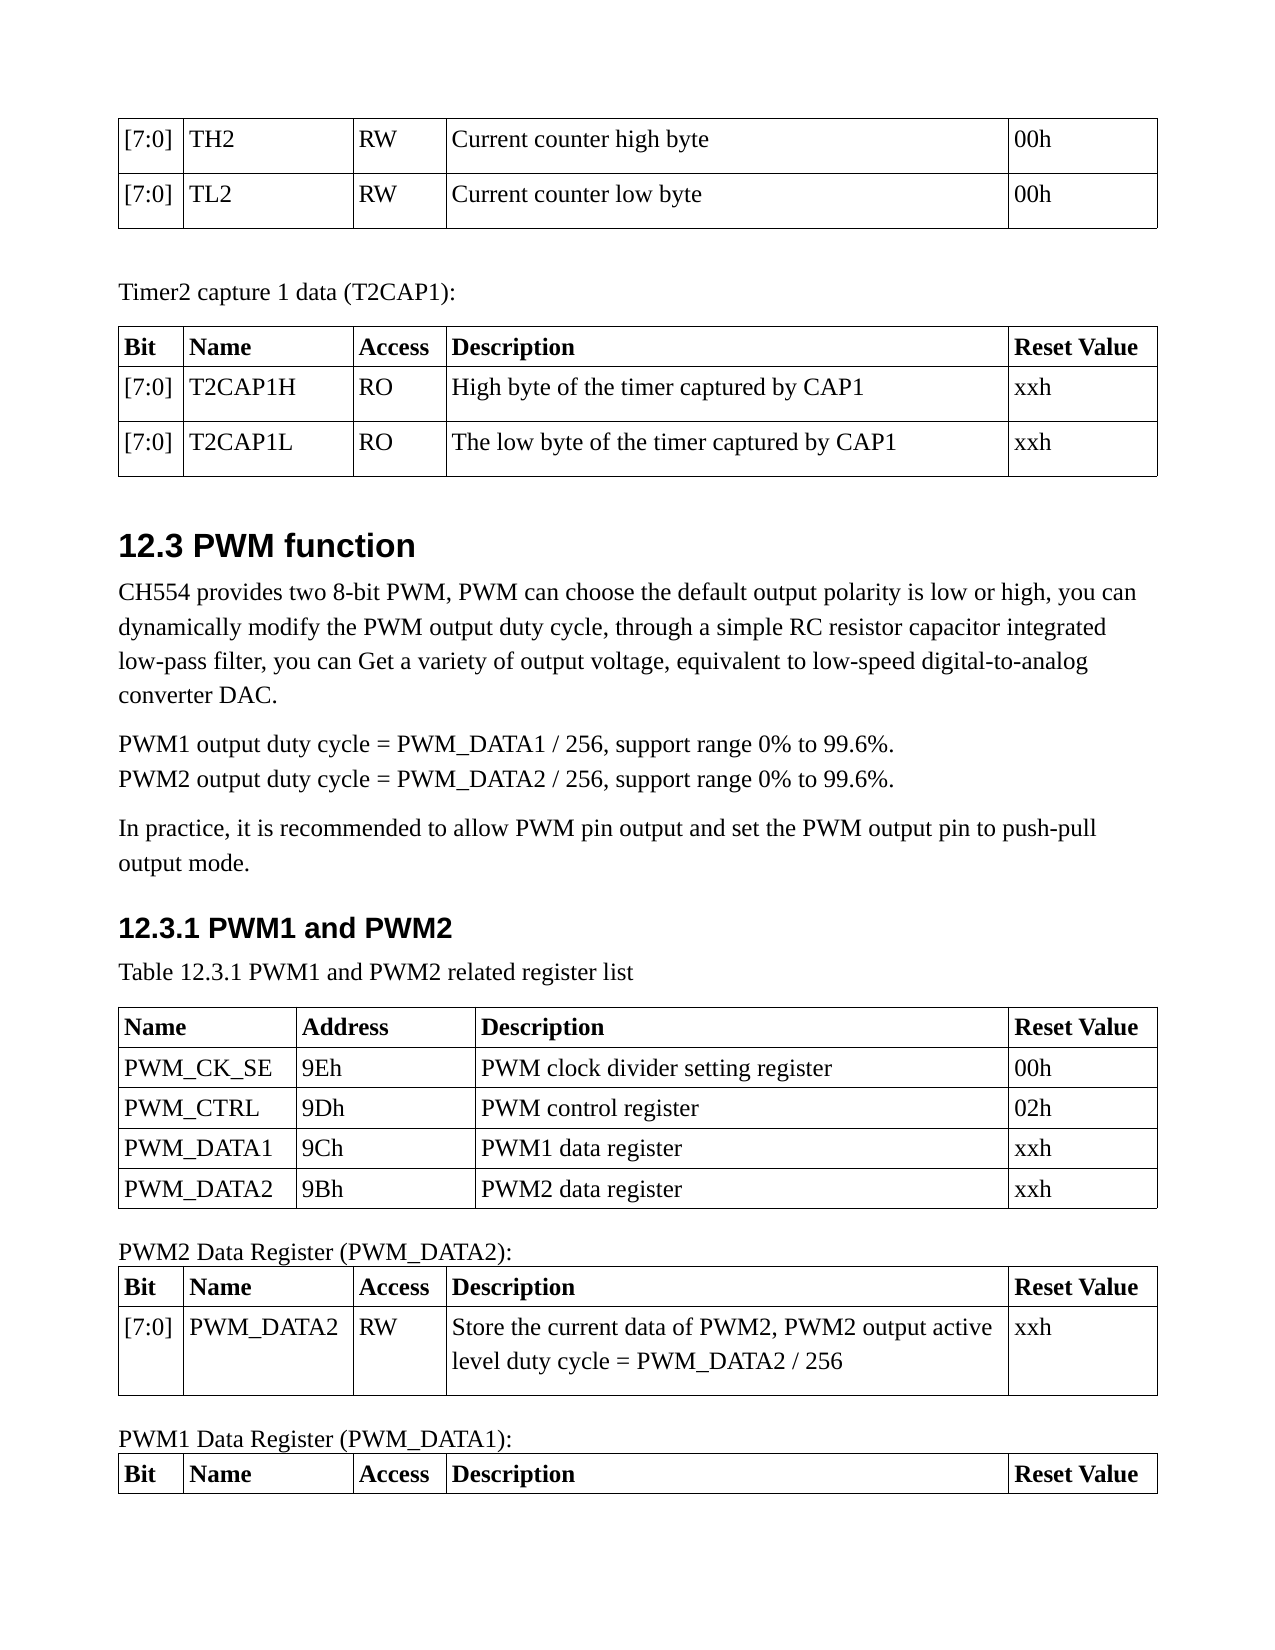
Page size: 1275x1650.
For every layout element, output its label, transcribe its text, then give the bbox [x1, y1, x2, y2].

table_cell PWM_CTRL [119, 1088, 296, 1127]
text PWM1 Data Register (PWM_DATA1): [118, 1424, 1157, 1453]
table_cell RW [354, 174, 446, 228]
table_header Reset Value [1009, 1267, 1157, 1306]
table_cell [7:0] [119, 174, 183, 228]
table_header Reset Value [1009, 327, 1157, 366]
text In practice, it is recommended to allow PWM pin output and set the PWM output pin to push-pull output mode. [118, 813, 1157, 876]
table_cell RW [354, 119, 446, 173]
text PWM1 output duty cycle = PWM_DATA1 / 256, support range 0% to 99.6%. PWM2 output duty cycle = PWM_DATA2 / 256, support range 0% to 99.6%. [118, 729, 1157, 793]
text Table 12.3.1 PWM1 and PWM2 related register list [118, 957, 1157, 986]
table_cell RO [354, 422, 446, 476]
table_cell T2CAP1L [184, 422, 353, 476]
table_cell xxh [1009, 1129, 1157, 1168]
table_header Bit [119, 327, 183, 366]
table_header Reset Value [1009, 1454, 1157, 1493]
table_cell 00h [1009, 119, 1157, 173]
text PWM2 Data Register (PWM_DATA2): [118, 1237, 1157, 1266]
table_cell 9Ch [297, 1129, 475, 1168]
table_cell PWM control register [476, 1088, 1008, 1127]
table_cell [7:0] [119, 422, 183, 476]
text CH554 provides two 8-bit PWM, PWM can choose the default output polarity is low or high, you can dynamically modify the PWM output duty cycle, through a simple RC resistor capacitor integrated low-pass filter, you can Get a variety of output voltage, equivalent to low-speed digital-to-analog converter DAC. [118, 577, 1157, 709]
table_header Reset Value [1009, 1008, 1157, 1047]
table_cell TH2 [184, 119, 353, 173]
table_header Description [447, 1454, 1008, 1493]
table_cell [7:0] [119, 1307, 183, 1395]
table_cell High byte of the timer captured by CAP1 [447, 367, 1008, 421]
table_cell xxh [1009, 1307, 1157, 1395]
table_header Address [297, 1008, 475, 1047]
table_header Name [184, 1267, 353, 1306]
table_cell PWM1 data register [476, 1129, 1008, 1168]
table_cell xxh [1009, 1169, 1157, 1208]
table_cell xxh [1009, 367, 1157, 421]
table_cell 00h [1009, 1048, 1157, 1087]
table_cell T2CAP1H [184, 367, 353, 421]
table_cell 9Eh [297, 1048, 475, 1087]
table_cell Store the current data of PWM2, PWM2 output active level duty cycle = PWM_DATA2 / 256 [447, 1307, 1008, 1395]
subtitle 12.3 PWM function [118, 526, 1157, 564]
table_header Description [447, 327, 1008, 366]
table_cell [7:0] [119, 119, 183, 173]
table_cell Current counter low byte [447, 174, 1008, 228]
table_cell PWM_DATA2 [184, 1307, 353, 1395]
table_header Description [476, 1008, 1008, 1047]
table_cell 00h [1009, 174, 1157, 228]
table_cell The low byte of the timer captured by CAP1 [447, 422, 1008, 476]
table_cell xxh [1009, 422, 1157, 476]
table_cell [7:0] [119, 367, 183, 421]
table_cell PWM2 data register [476, 1169, 1008, 1208]
table_header Name [184, 327, 353, 366]
table_cell 02h [1009, 1088, 1157, 1127]
table_header Access [354, 1454, 446, 1493]
table_cell 9Bh [297, 1169, 475, 1208]
table_header Name [119, 1008, 296, 1047]
table_header Name [184, 1454, 353, 1493]
table_header Bit [119, 1267, 183, 1306]
table_cell PWM_CK_SE [119, 1048, 296, 1087]
table_cell RO [354, 367, 446, 421]
table_header Bit [119, 1454, 183, 1493]
table_cell TL2 [184, 174, 353, 228]
subtitle 12.3.1 PWM1 and PWM2 [118, 911, 1157, 945]
table_header Access [354, 327, 446, 366]
table_cell PWM clock divider setting register [476, 1048, 1008, 1087]
table_cell RW [354, 1307, 446, 1395]
table_cell Current counter high byte [447, 119, 1008, 173]
table_header Description [447, 1267, 1008, 1306]
text Timer2 capture 1 data (T2CAP1): [118, 277, 1157, 306]
table_cell 9Dh [297, 1088, 475, 1127]
table_header Access [354, 1267, 446, 1306]
table_cell PWM_DATA1 [119, 1129, 296, 1168]
table_cell PWM_DATA2 [119, 1169, 296, 1208]
